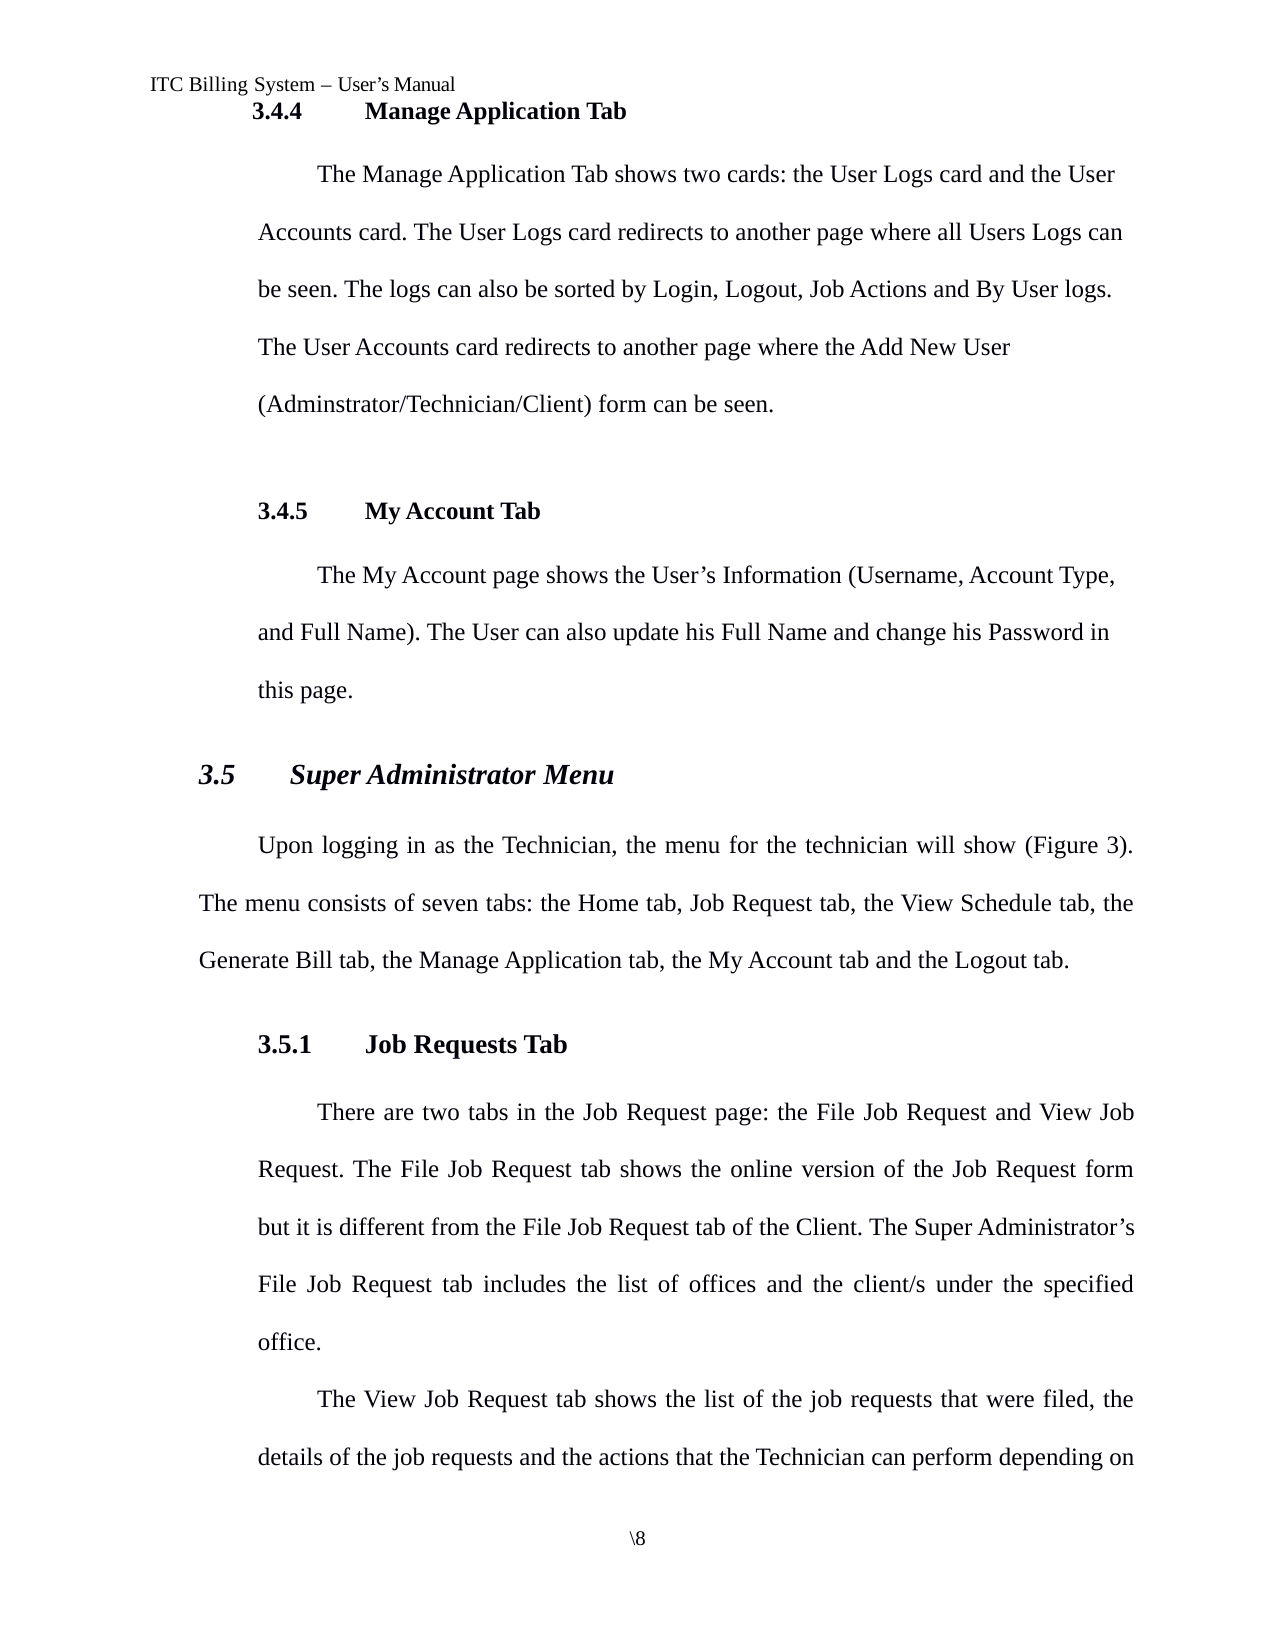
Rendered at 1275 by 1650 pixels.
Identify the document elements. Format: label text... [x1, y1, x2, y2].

text Upon logging in as the Technician, the menu for the technician will show (Figure 3). The menu consists of seven tabs: the Home tab, Job Request tab, the View Schedule tab, the Generate Bill tab, the Manage Application tab, the My Account tab and the Logout tab. [199, 831, 1135, 974]
text The View Job Request tab shows the list of the job requests that were filed, the details of the job requests and the actions that the Technician can perform depending on [258, 1384, 1135, 1470]
text The My Account page shows the User’s Information (Username, Account Type, and Full Name). The User can also update his Full Name and change his Password in this page. [258, 560, 1135, 703]
text The Manage Application Tab shows two cards: the User Logs card and the User Accounts card. The User Logs card redirects to another page where all Users Logs can be seen. The logs can also be sorted by Login, Logout, Job Actions and By User logs. The User Accounts card redirects to another page where the Add New User (Adminstrator/Technician/Client) form can be seen. [258, 159, 1135, 418]
subtitle 3.5.1 Job Requests Tab [258, 1028, 1135, 1059]
subtitle 3.5 Super Administrator Menu [199, 757, 1135, 791]
subtitle 3.4.5 My Account Tab [258, 496, 1135, 525]
subtitle 3.4.4 Manage Application Tab [252, 96, 1135, 124]
text There are two tabs in the Job Request page: the File Job Request and View Job Request. The File Job Request tab shows the online version of the Job Request form but it is different from the File Job Request tab of the Client. The Super Administrator’s File Job Request tab includes the list of offices and the client/s under the specified office. [258, 1097, 1135, 1355]
